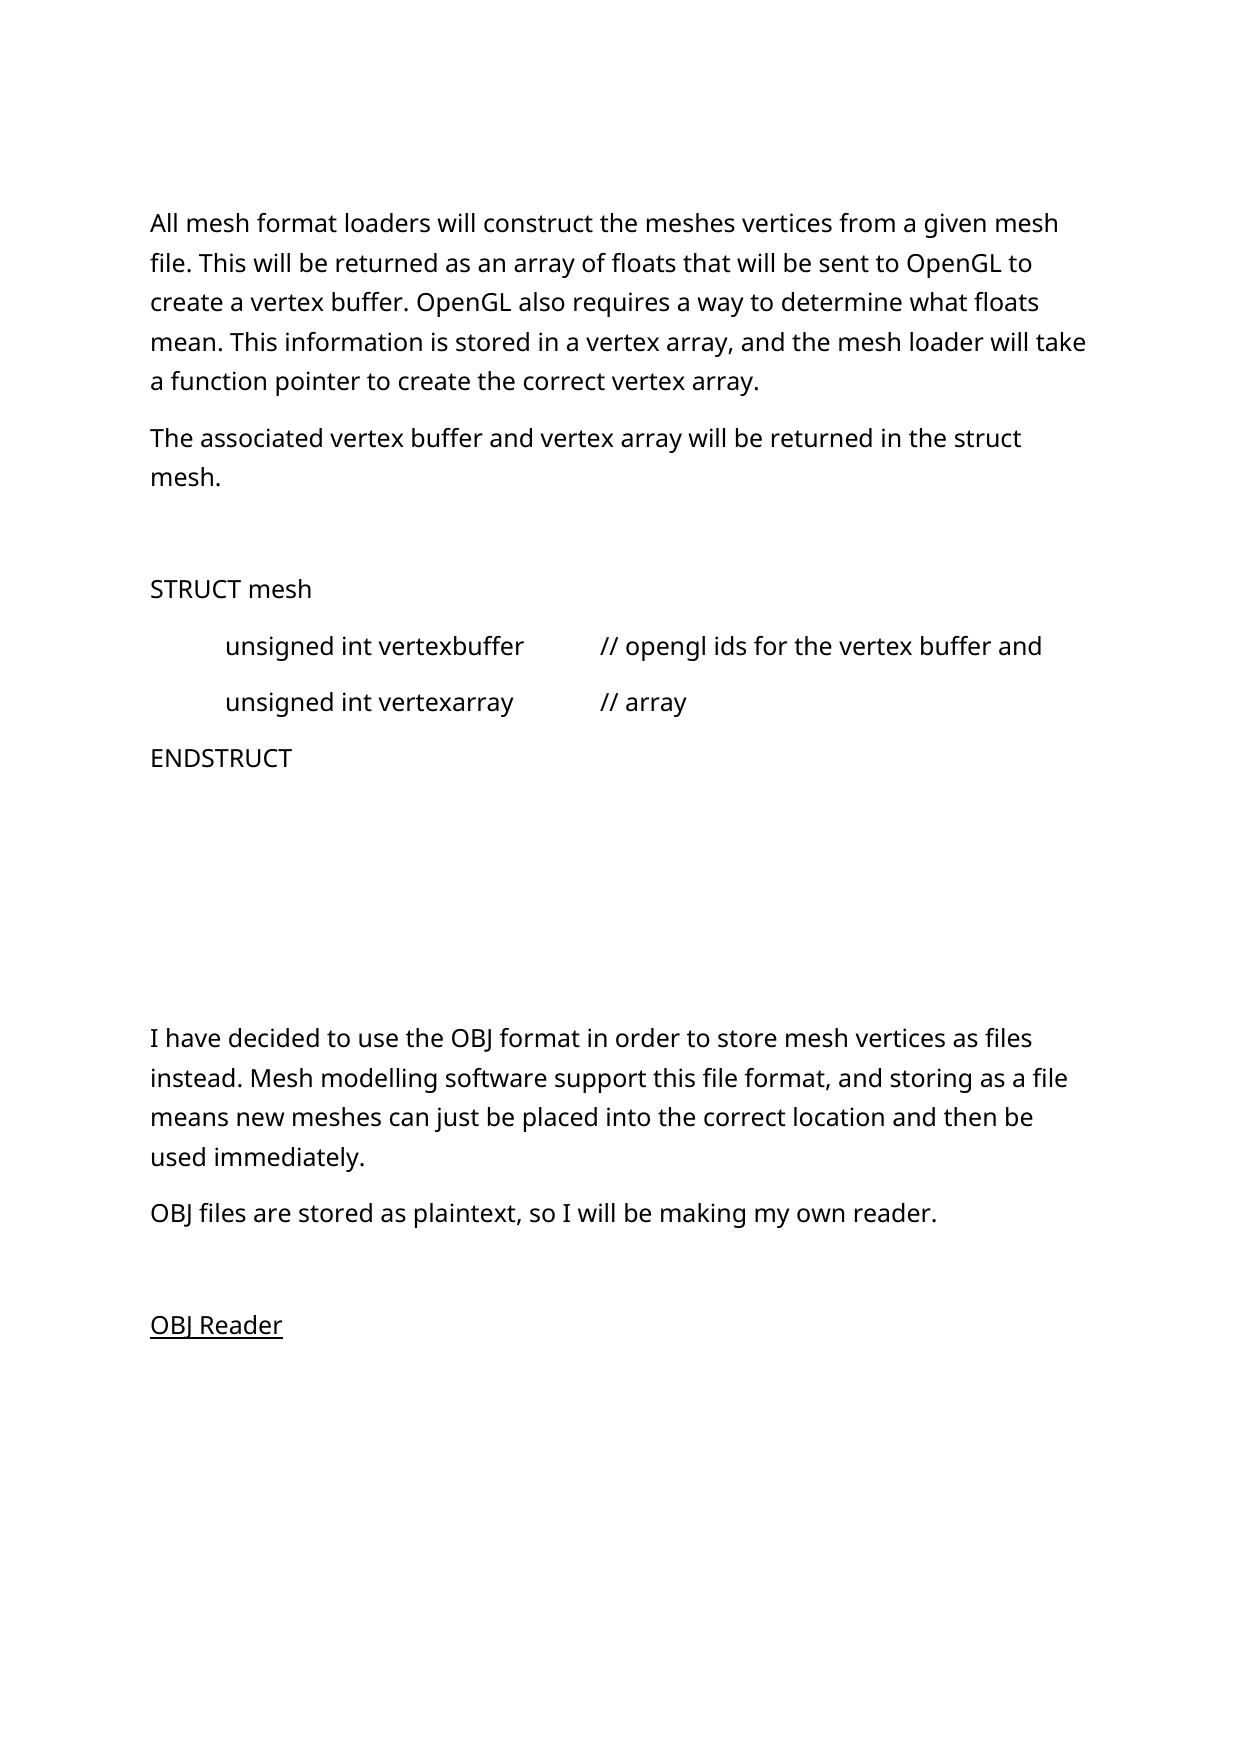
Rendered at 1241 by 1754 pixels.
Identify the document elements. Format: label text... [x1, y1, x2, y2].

text OBJ files are stored as plaintext, so I will be making my own reader. [150, 1196, 1090, 1230]
text All mesh format loaders will construct the meshes vertices from a given mesh file. This will be returned as an array of floats that will be sent to OpenGL to create a vertex buffer. OpenGL also requires a way to determine what floats mean. This information is stored in a vertex array, and the mesh loader will take a function pointer to create the correct vertex array. [150, 206, 1090, 398]
text unsigned int vertexarray // array [150, 684, 1090, 718]
text unsigned int vertexbuffer // opengl ids for the vertex buffer and [150, 628, 1090, 662]
text I have decided to use the OBJ format in order to store mesh vertices as files instead. Mesh modelling software support this file format, and storing as a file means new meshes can just be placed into the correct location and then be used immediately. [150, 1021, 1090, 1174]
text The associated vertex buffer and vertex array will be returned in the struct mesh. [150, 420, 1090, 494]
text OBJ Reader [150, 1308, 1090, 1342]
text STRUCT mesh [150, 572, 1090, 606]
text ENDSTRUCT [150, 740, 1090, 774]
